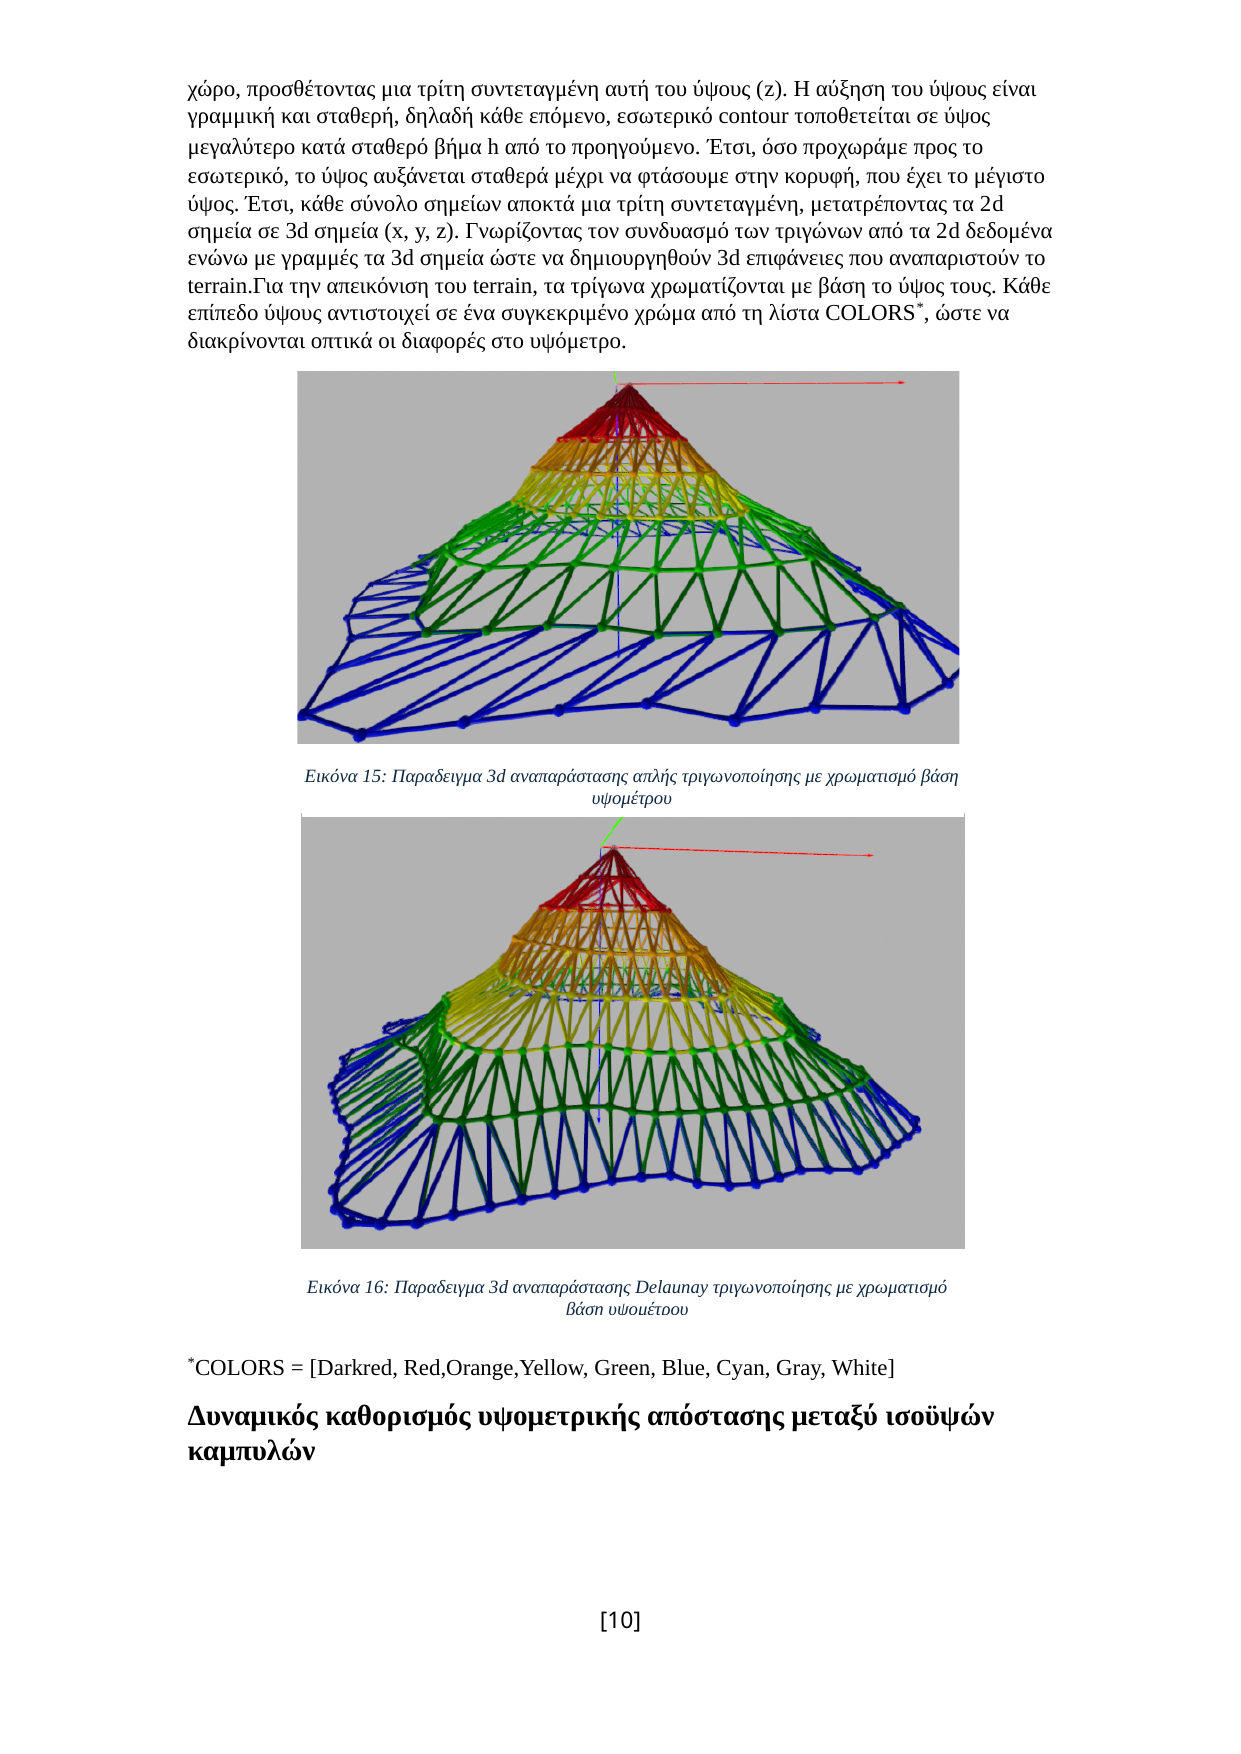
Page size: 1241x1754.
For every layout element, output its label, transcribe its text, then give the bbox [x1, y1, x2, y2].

text *COLORS = [Darkred, Red,Orange,Yellow, Green, Blue, Cyan, Gray, White] [187, 1354, 1053, 1380]
text χώρο, προσθέτοντας μια τρίτη συντεταγμένη αυτή του ύψους (z). Η αύξηση του ύψους είναι γραμμική και σταθερή, δηλαδή κάθε επόμενο, εσωτερικό contour τοποθετείται σε ύψος μεγαλύτερο κατά σταθερό βήμα h από το προηγούμενο. Έτσι, όσο προχωράμε προς το εσωτερικό, το ύψος αυξάνεται σταθερά μέχρι να φτάσουμε στην κορυφή, που έχει το μέγιστο ύψος. Έτσι, κάθε σύνολο σημείων αποκτά μια τρίτη συντεταγμένη, μετατρέποντας τα 2d σημεία σε 3d σημεία (x, y, z). Γνωρίζοντας τον συνδυασμό των τριγώνων από τα 2d δεδομένα ενώνω με γραμμές τα 3d σημεία ώστε να δημιουργηθούν 3d επιφάνειες που αναπαριστούν το terrain.Για την απεικόνιση του terrain, τα τρίγωνα χρωματίζονται με βάση το ύψος τους. Κάθε επίπεδο ύψους αντιστοιχεί σε ένα συγκεκριμένο χρώμα από τη λίστα COLORS*, ώστε να διακρίνονται οπτικά οι διαφορές στο υψόμετρο. [187, 75, 1053, 353]
text Εικόνα 15: Παραδειγμα 3d αναπαράστασης απλής τριγωνοποίησης με χρωματισμό βάση υψομέτρου [302, 765, 964, 808]
text Εικόνα 16: Παραδειγμα 3d αναπαράστασης Delaunay τριγωνοποίησης με χρωματισμό βάση υψομέτρου [302, 1276, 954, 1315]
text Δυναμικός καθορισμός υψομετρικής απόστασης μεταξύ ισοϋψών καμπυλών [187, 1398, 1053, 1466]
